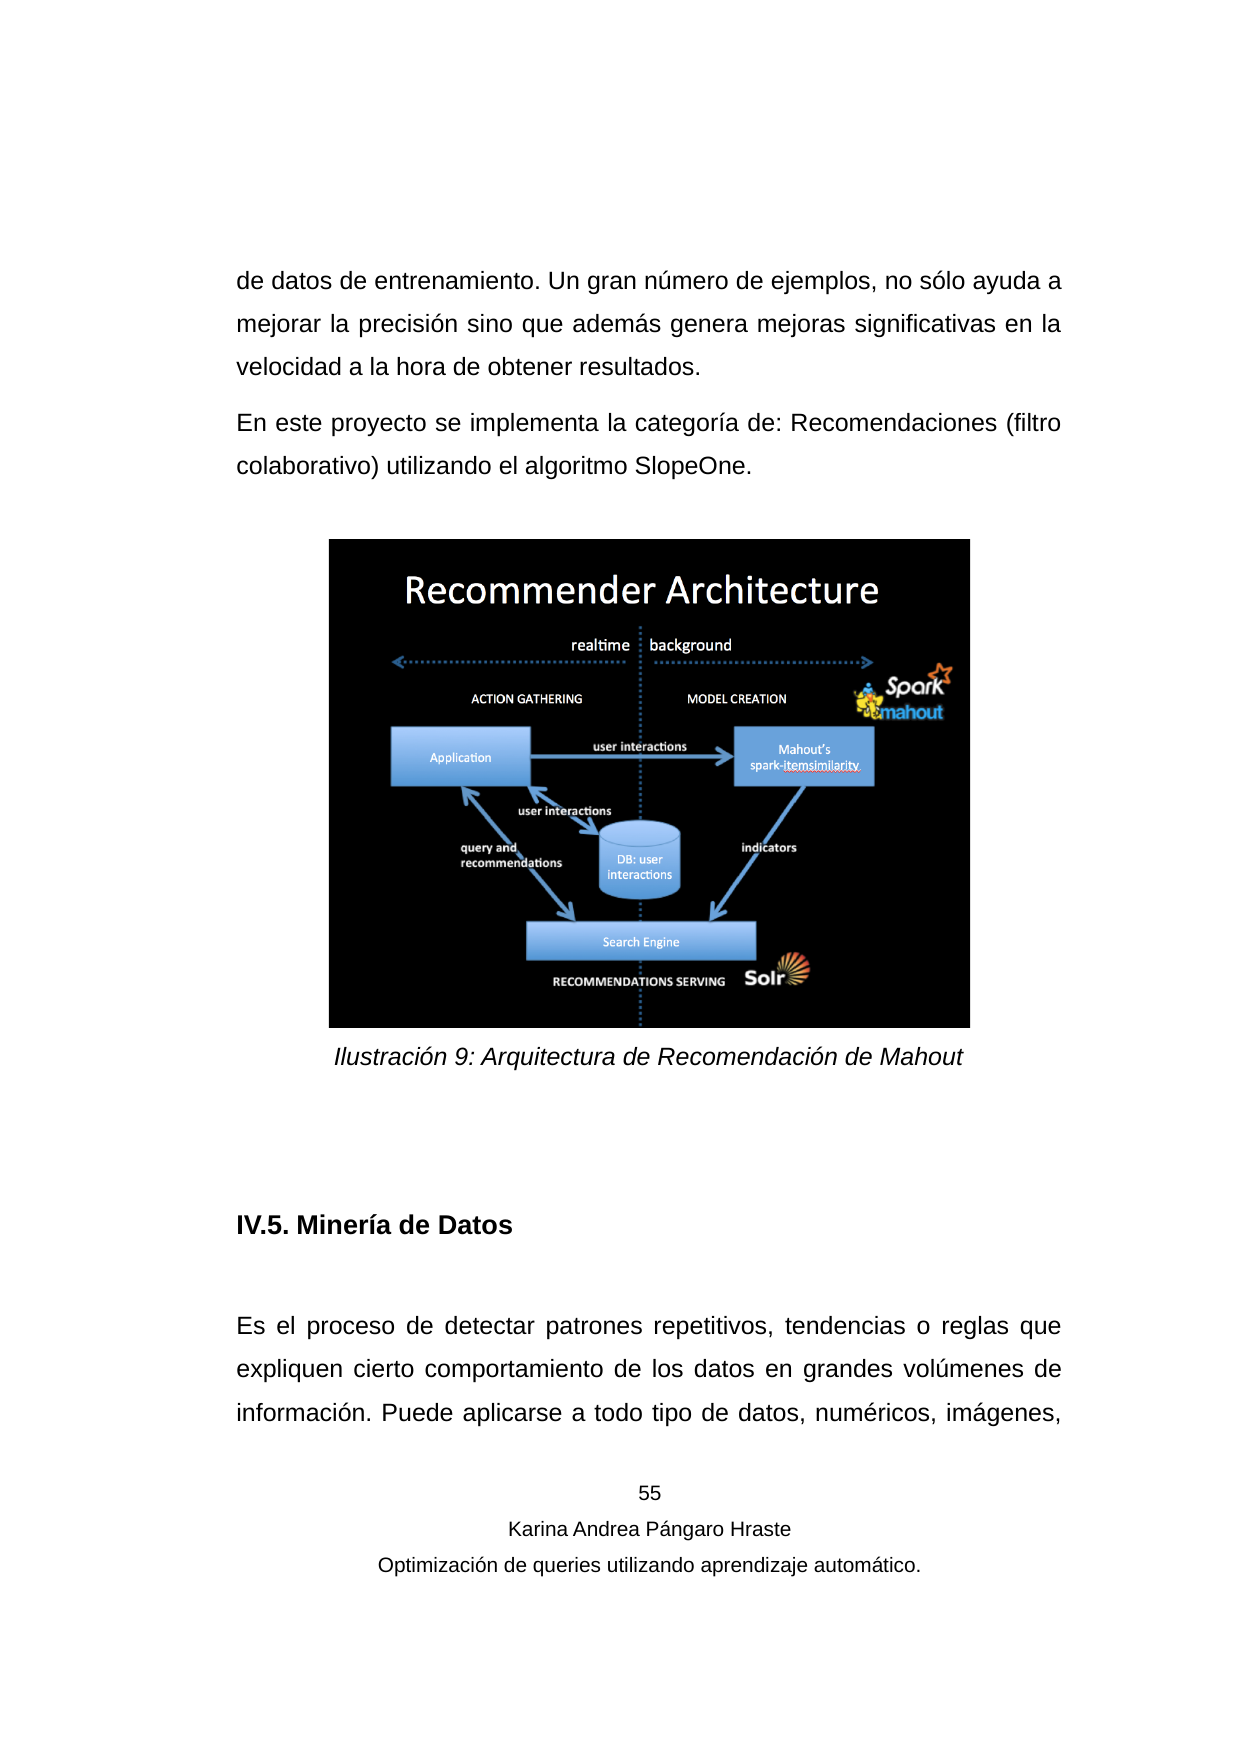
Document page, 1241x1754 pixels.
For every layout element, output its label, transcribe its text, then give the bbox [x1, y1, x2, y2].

subtitle Minería de Datos [236, 1209, 1063, 1240]
picture [328, 539, 971, 1028]
text Es el proceso de detectar patrones repetitivos, tendencias o reglas que expliquen cierto comportamiento de los datos en grandes volúmenes de información. Puede aplicarse a todo tipo de datos, numéricos, imágenes, [236, 1311, 1063, 1426]
text de datos de entrenamiento. Un gran número de ejemplos, no sólo ayuda a mejorar la precisión sino que además genera mejoras significativas en la velocidad a la hora de obtener resultados. [236, 266, 1063, 381]
text En este proyecto se implementa la categoría de: Recomendaciones (filtro colaborativo) utilizando el algoritmo SlopeOne. [236, 408, 1063, 479]
text Ilustración 9: Arquitectura de Recomendación de Mahout [236, 1028, 1063, 1071]
